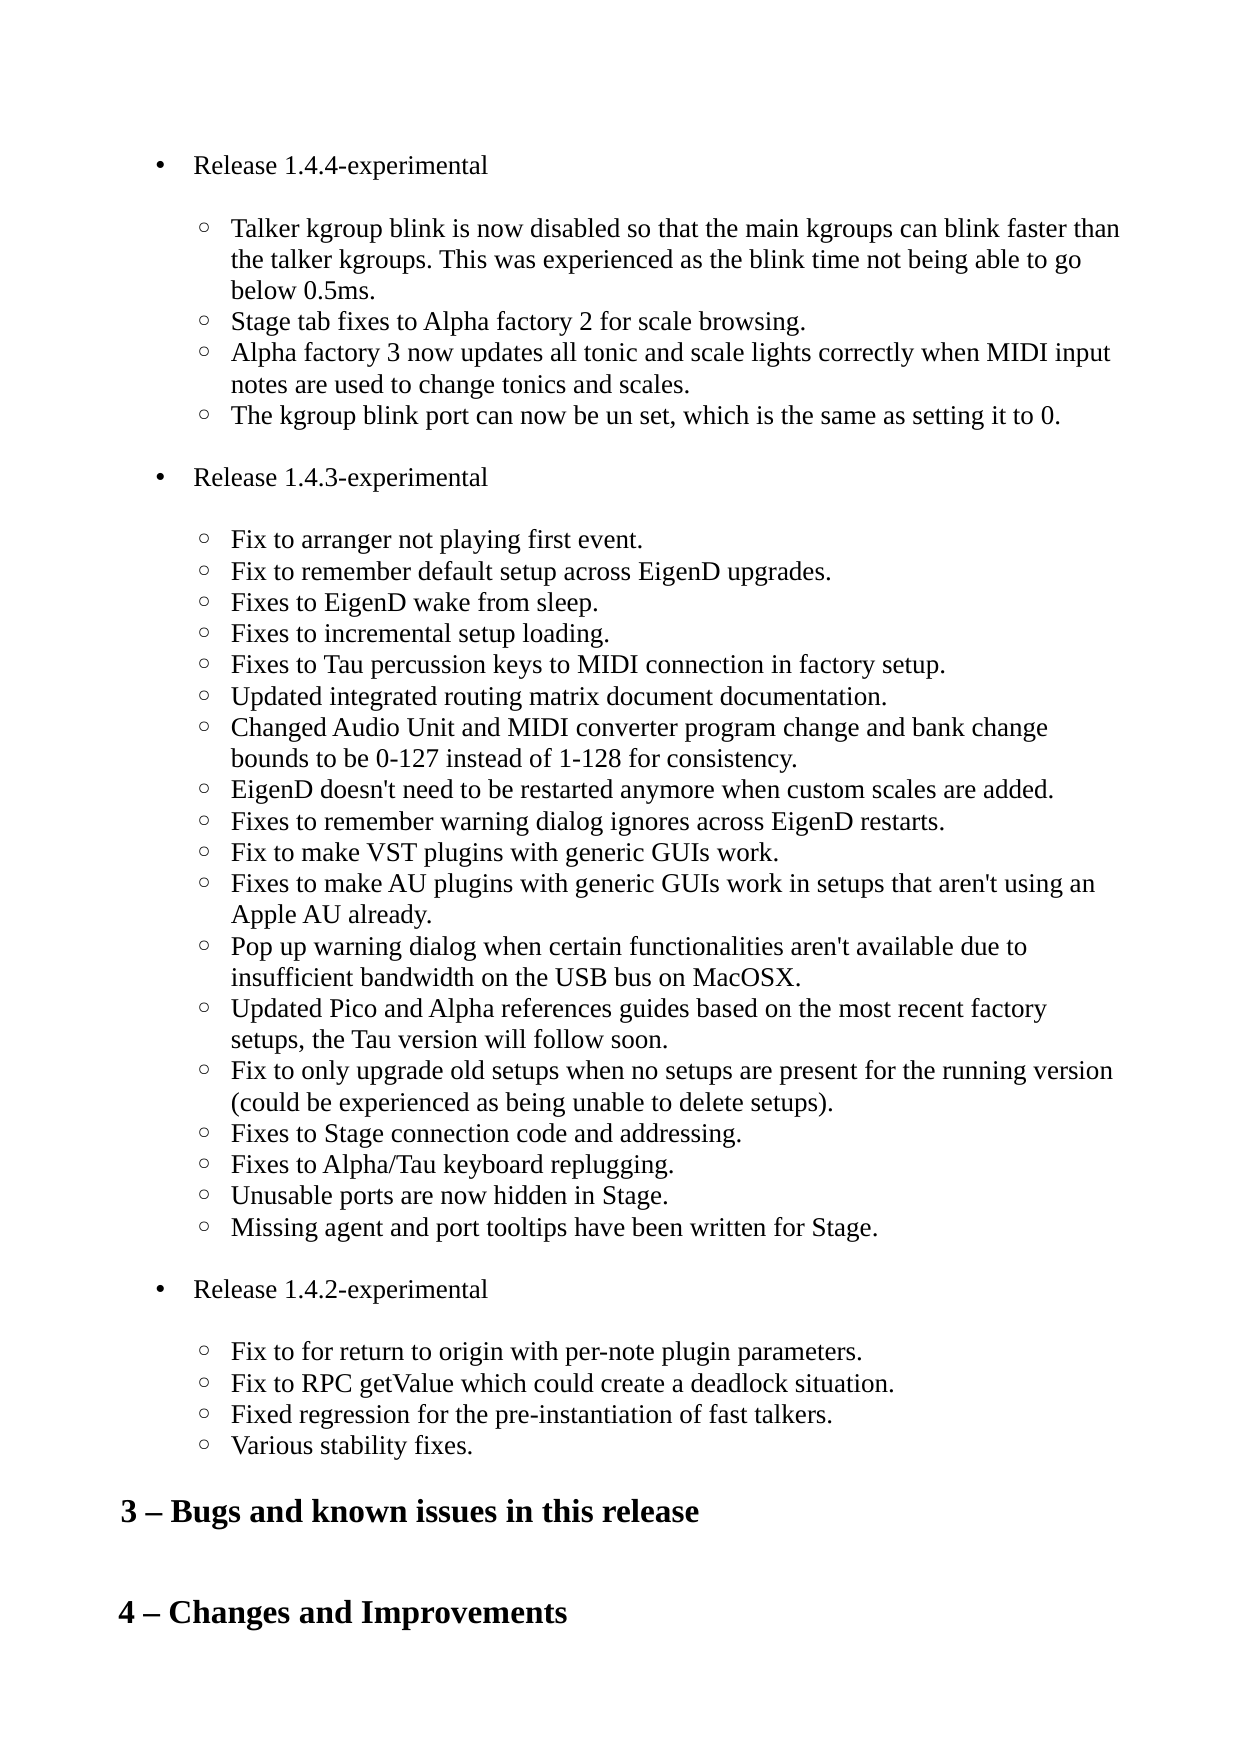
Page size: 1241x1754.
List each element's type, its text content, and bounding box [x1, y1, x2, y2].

list Release 1.4.4-experimental [156, 149, 1122, 181]
list EigenD doesn't need to be restarted anymore when custom scales are added. [193, 773, 1122, 805]
list Pop up warning dialog when certain functionalities aren't available due to insufficient bandwidth on the USB bus on MacOSX. [193, 930, 1122, 992]
list Stage tab fixes to Alpha factory 2 for scale browsing. [193, 305, 1122, 336]
list Fixes to Tau percussion keys to MIDI connection in factory setup. [193, 649, 1122, 680]
list Alpha factory 3 now updates all tonic and scale lights correctly when MIDI input notes are used to change tonics and scales. [193, 336, 1122, 399]
list Fixed regression for the pre-instantiation of fast talkers. [193, 1398, 1122, 1429]
list Unusable ports are now hidden in Stage. [193, 1179, 1122, 1211]
list Updated Pico and Alpha references guides based on the most recent factory setups, the Tau version will follow soon. [193, 992, 1122, 1054]
list 3 – Bugs and known issues in this release [83, 1492, 1122, 1530]
list Fixes to Alpha/Tau keyboard replugging. [193, 1148, 1122, 1179]
list Changed Audio Unit and MIDI converter program change and bank change bounds to be 0-127 instead of 1-128 for consistency. [193, 711, 1122, 773]
list Fix to arranger not playing first event. [193, 524, 1122, 555]
list Release 1.4.2-experimental [156, 1273, 1122, 1335]
list Missing agent and port tooltips have been written for Stage. [193, 1211, 1122, 1273]
list Fixes to EigenD wake from sleep. [193, 586, 1122, 617]
list Fix to RPC getValue which could create a deadlock situation. [193, 1367, 1122, 1398]
list Fixes to incremental setup loading. [193, 617, 1122, 649]
text 4 – Changes and Improvements [118, 1592, 1122, 1631]
list Fixes to Stage connection code and addressing. [193, 1117, 1122, 1148]
list The kgroup blink port can now be un set, which is the same as setting it to 0. [193, 399, 1122, 430]
list Fix to make VST plugins with generic GUIs work. [193, 836, 1122, 867]
list Fixes to make AU plugins with generic GUIs work in setups that aren't using an Apple AU already. [193, 867, 1122, 930]
list Fix to for return to origin with per-note plugin parameters. [193, 1335, 1122, 1367]
list Updated integrated routing matrix document documentation. [193, 680, 1122, 711]
list Release 1.4.3-experimental [156, 461, 1122, 524]
list Fixes to remember warning dialog ignores across EigenD restarts. [193, 805, 1122, 836]
list Fix to remember default setup across EigenD upgrades. [193, 555, 1122, 586]
list Various stability fixes. [193, 1429, 1122, 1460]
list Fix to only upgrade old setups when no setups are present for the running version (could be experienced as being unable to delete setups). [193, 1054, 1122, 1117]
list Talker kgroup blink is now disabled so that the main kgroups can blink faster than the talker kgroups. This was experienced as the blink time not being able to go below 0.5ms. [193, 212, 1122, 305]
